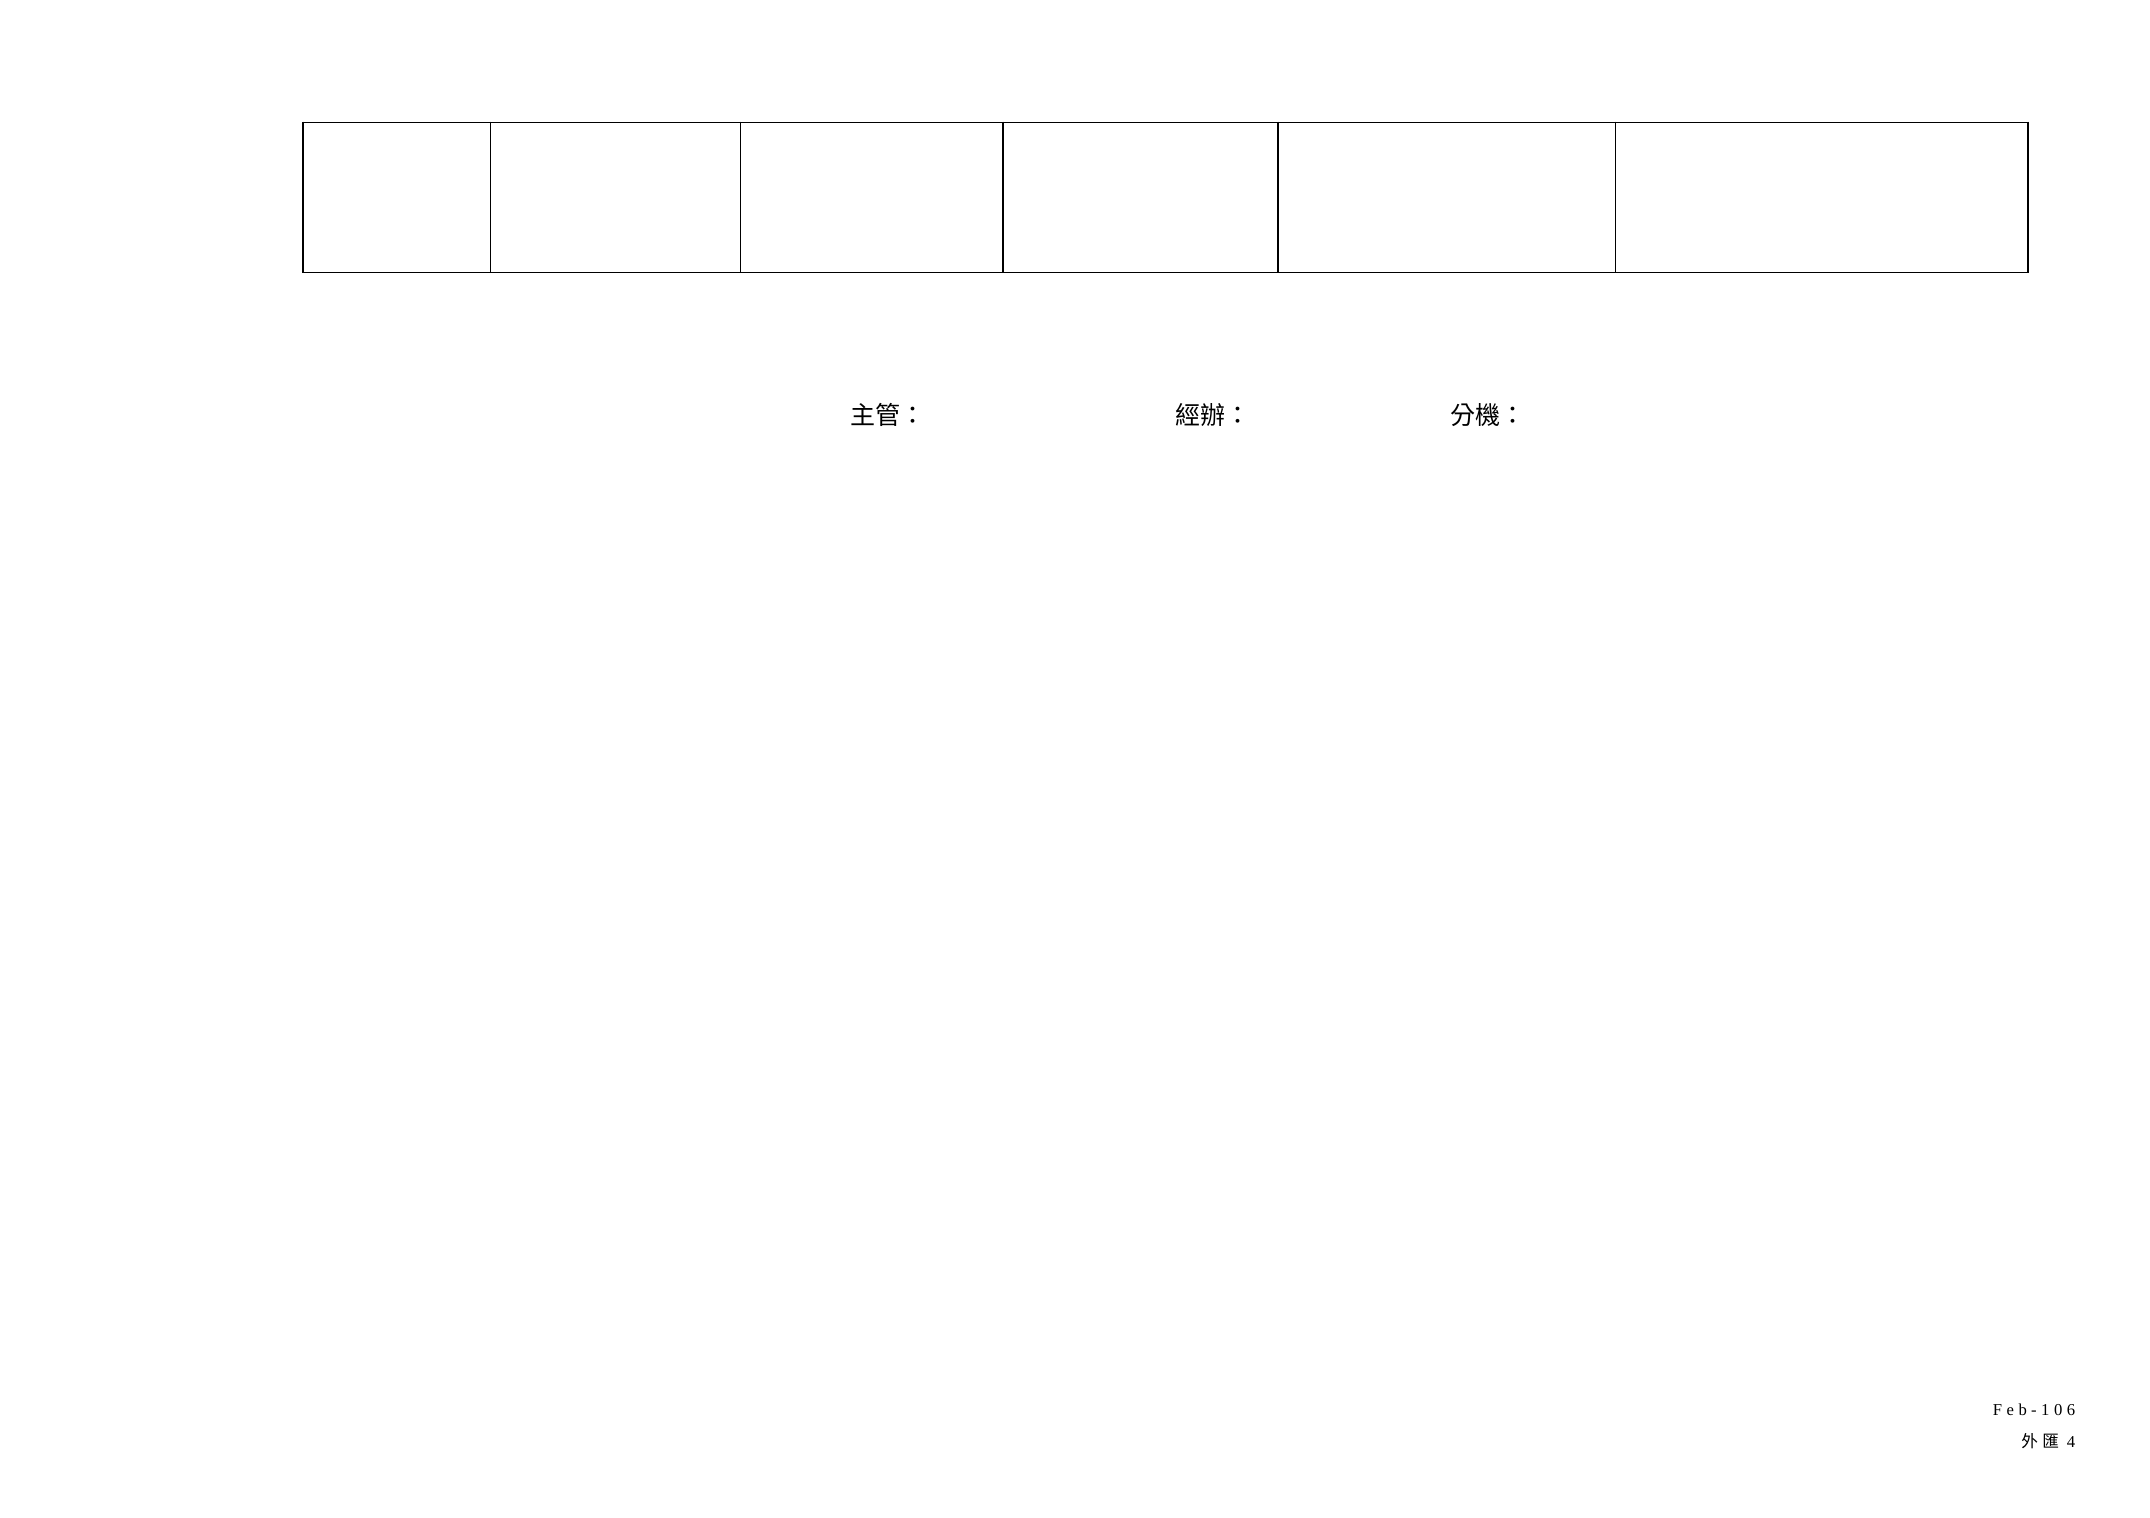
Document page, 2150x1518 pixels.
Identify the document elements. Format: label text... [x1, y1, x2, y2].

table_cell [1279, 123, 1615, 272]
table_cell [741, 123, 1002, 272]
table_cell [1004, 123, 1277, 272]
table_cell [491, 123, 740, 272]
table_cell [304, 123, 490, 272]
text 主管： 經辦： 分機： [300, 372, 2075, 434]
table_cell [1616, 123, 2027, 272]
